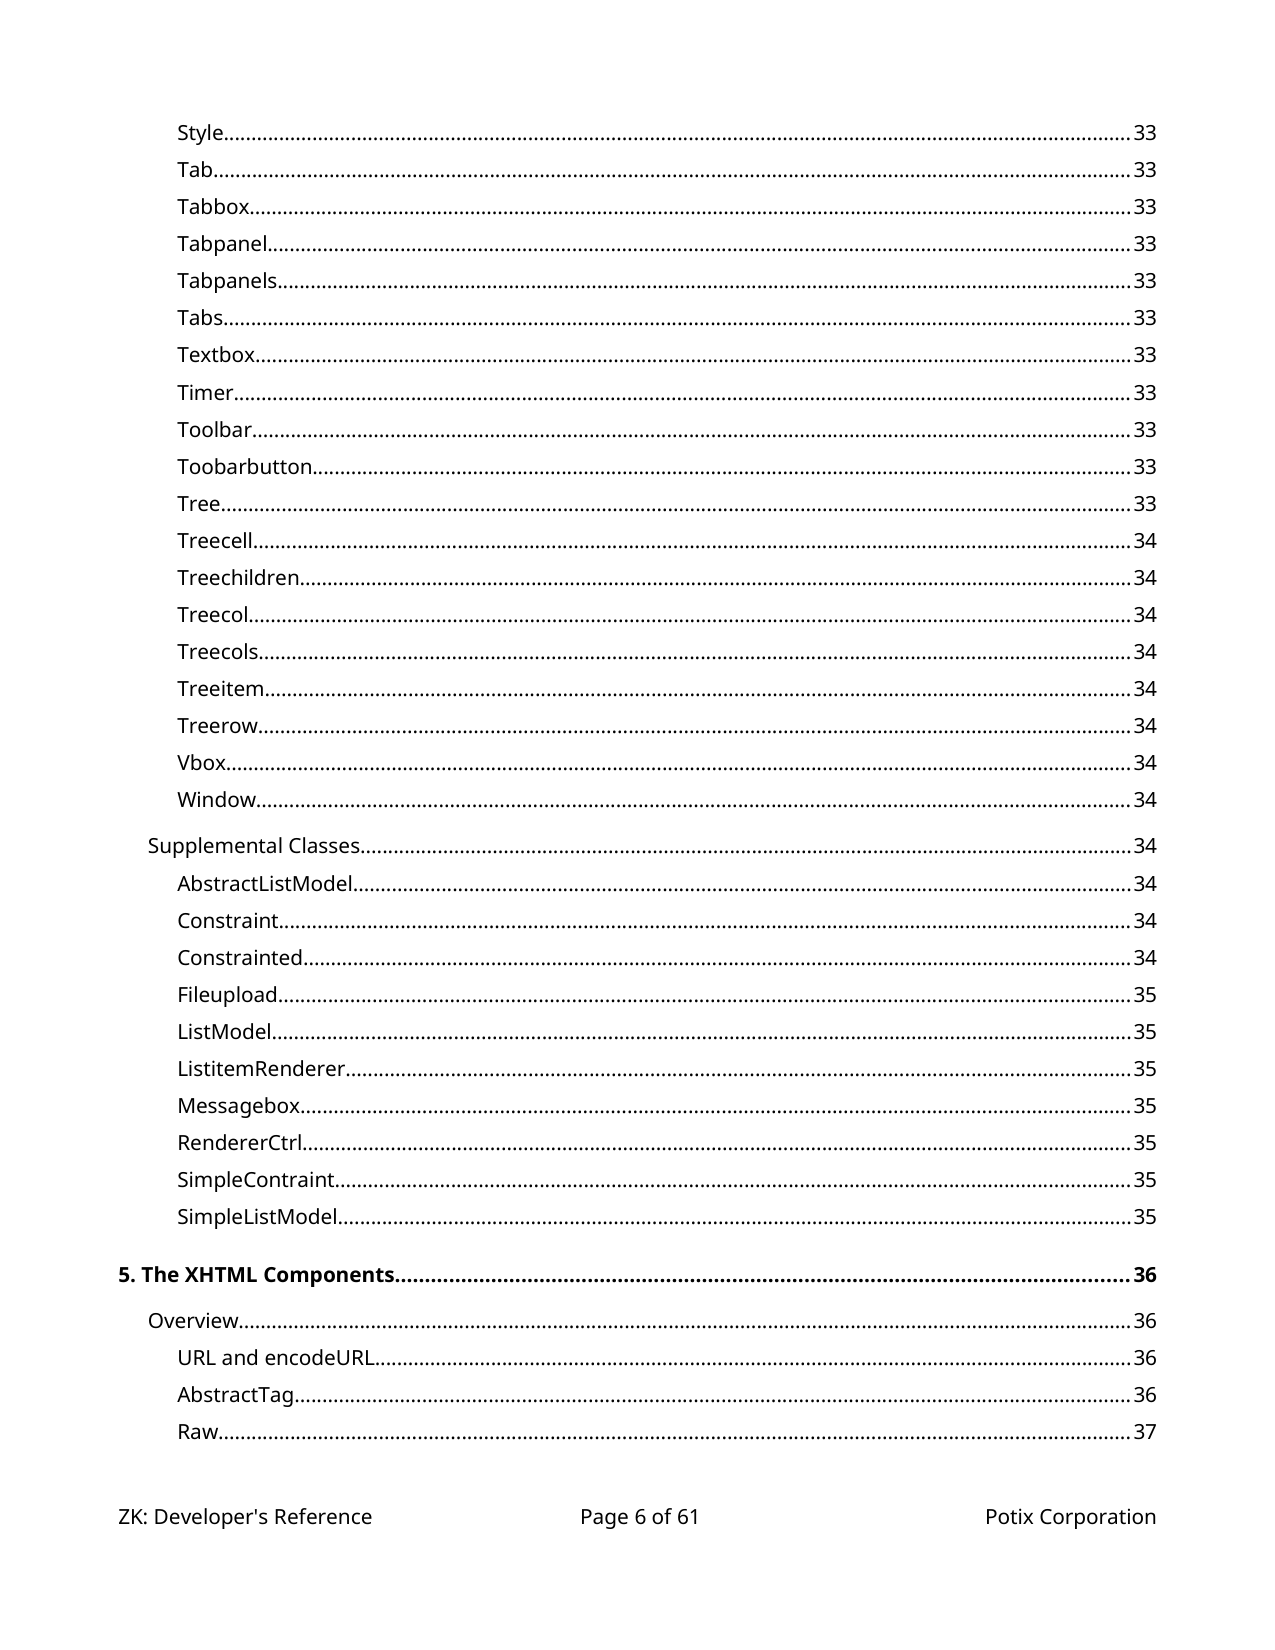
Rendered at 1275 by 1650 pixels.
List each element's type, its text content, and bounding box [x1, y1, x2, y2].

text Supplemental Classes 34 [148, 832, 1157, 860]
text Vbox 34 [177, 748, 1157, 777]
text Treeitem 34 [177, 674, 1157, 703]
text Treechildren 34 [177, 563, 1157, 591]
text Treecol 34 [177, 600, 1157, 628]
text Treecols 34 [177, 637, 1157, 666]
text RendererCtrl 35 [177, 1128, 1157, 1156]
text Messagebox 35 [177, 1091, 1157, 1119]
text Toobarbutton 33 [177, 452, 1157, 480]
text Toolbar 33 [177, 415, 1157, 443]
text 5. The XHTML Components 36 [118, 1260, 1157, 1288]
text SimpleListModel 35 [177, 1202, 1157, 1231]
text Style 33 [177, 118, 1157, 146]
text Window 34 [177, 786, 1157, 814]
text Constraint 34 [177, 906, 1157, 934]
text ListitemRenderer 35 [177, 1054, 1157, 1082]
text Tabbox 33 [177, 192, 1157, 221]
text Timer 33 [177, 378, 1157, 406]
text URL and encodeURL 36 [177, 1343, 1157, 1371]
text Overview 36 [148, 1306, 1157, 1334]
text Treerow 34 [177, 711, 1157, 740]
text Tree 33 [177, 489, 1157, 517]
text Tabpanel 33 [177, 229, 1157, 258]
text Tabpanels 33 [177, 266, 1157, 295]
text AbstractListModel 34 [177, 869, 1157, 897]
text Fileupload 35 [177, 980, 1157, 1008]
text SimpleContraint 35 [177, 1165, 1157, 1193]
text Tabs 33 [177, 303, 1157, 332]
text Raw 37 [177, 1417, 1157, 1446]
text Constrainted 34 [177, 943, 1157, 971]
text Treecell 34 [177, 526, 1157, 554]
text Tab 33 [177, 155, 1157, 183]
text Textbox 33 [177, 341, 1157, 369]
text ListModel 35 [177, 1017, 1157, 1045]
text AbstractTag 36 [177, 1380, 1157, 1408]
